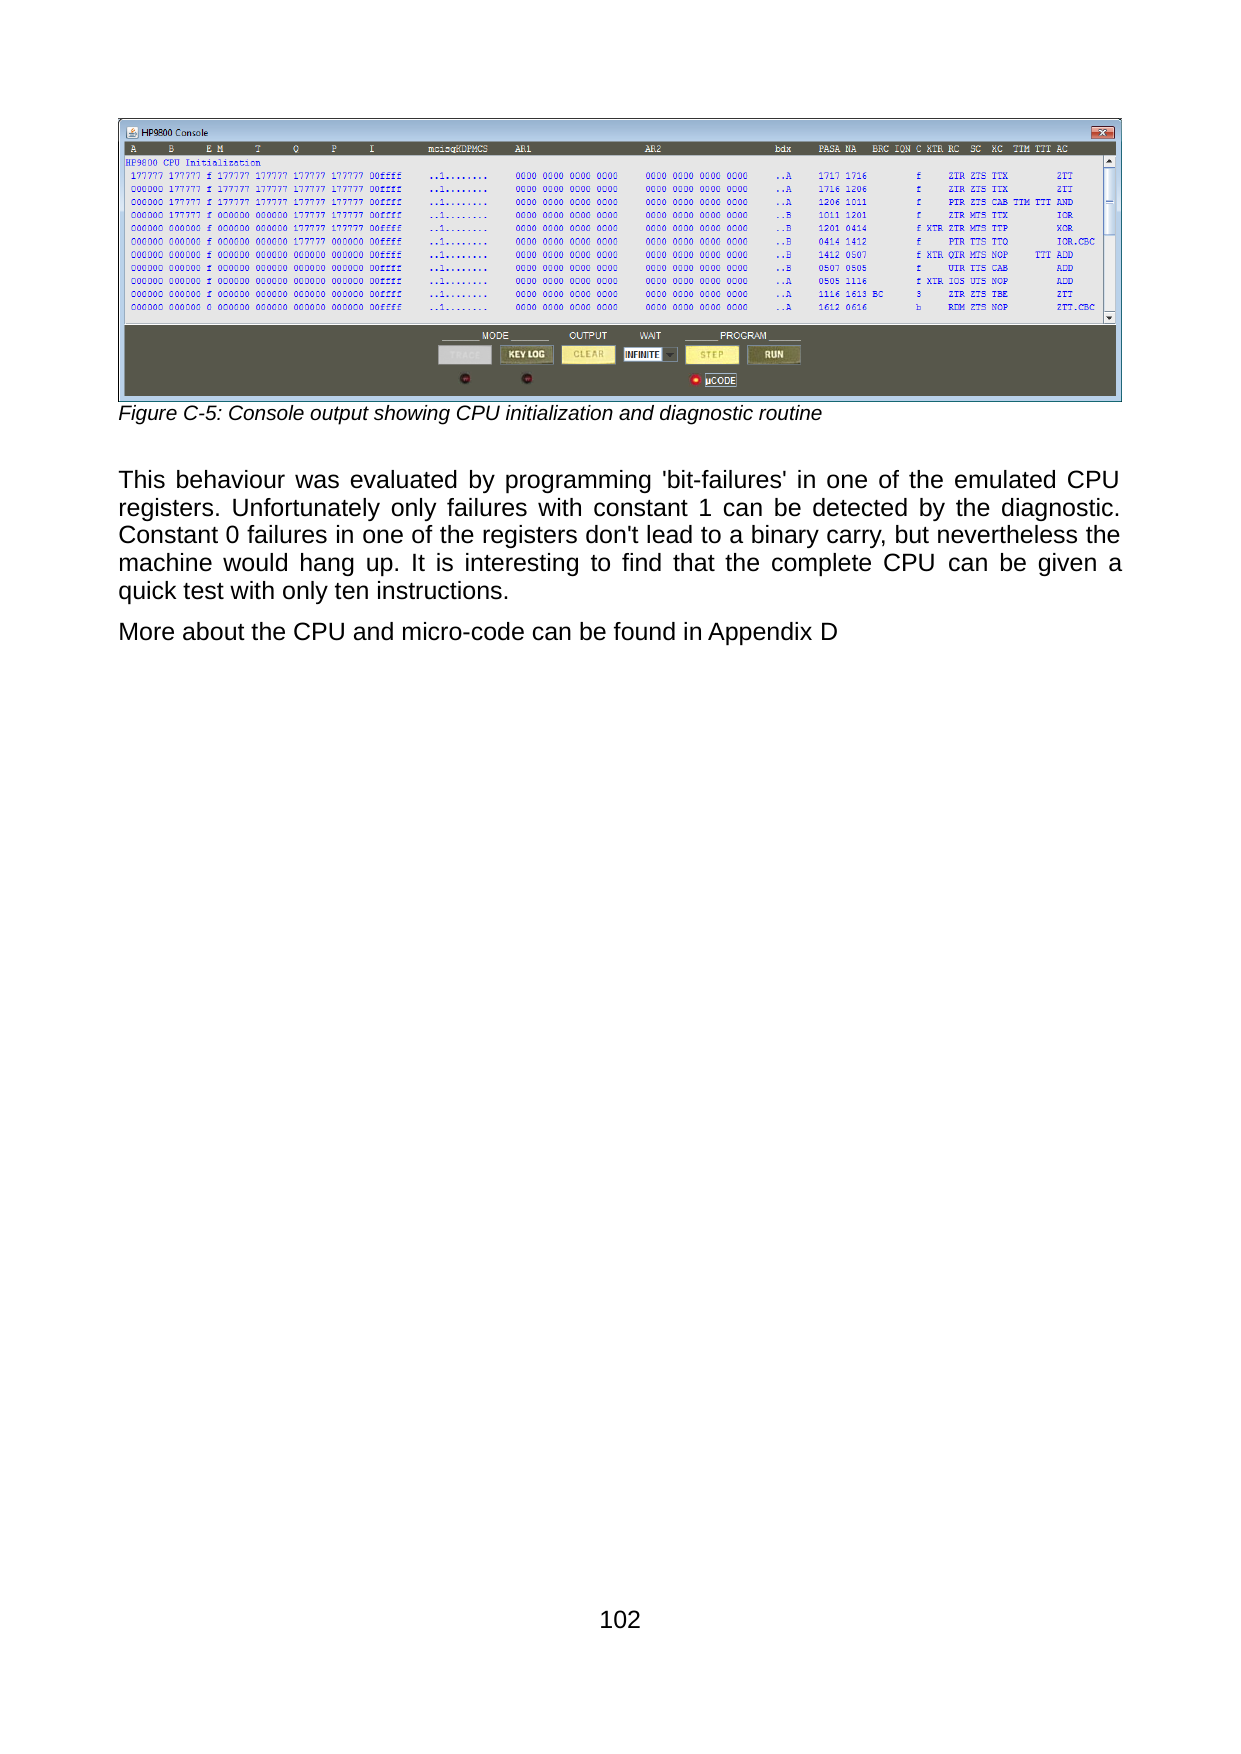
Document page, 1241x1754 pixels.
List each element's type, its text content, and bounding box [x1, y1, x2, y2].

text Figure C-5: Console output showing CPU initialization and diagnostic routine [118, 402, 1122, 425]
picture [118, 118, 1122, 402]
text More about the CPU and micro-code can be found in Appendix D. [118, 618, 1122, 646]
text This behaviour was evaluated by programming 'bit-failures' in one of the emulated CPU registers. Unfortunately only failures with constant 1 can be detected by the diagnostic. Constant 0 failures in one of the registers don't lead to a binary carry, but nevertheless the machine would hang up. It is interesting to find that the complete CPU can be given a quick test with only ten instructions. [118, 466, 1122, 605]
